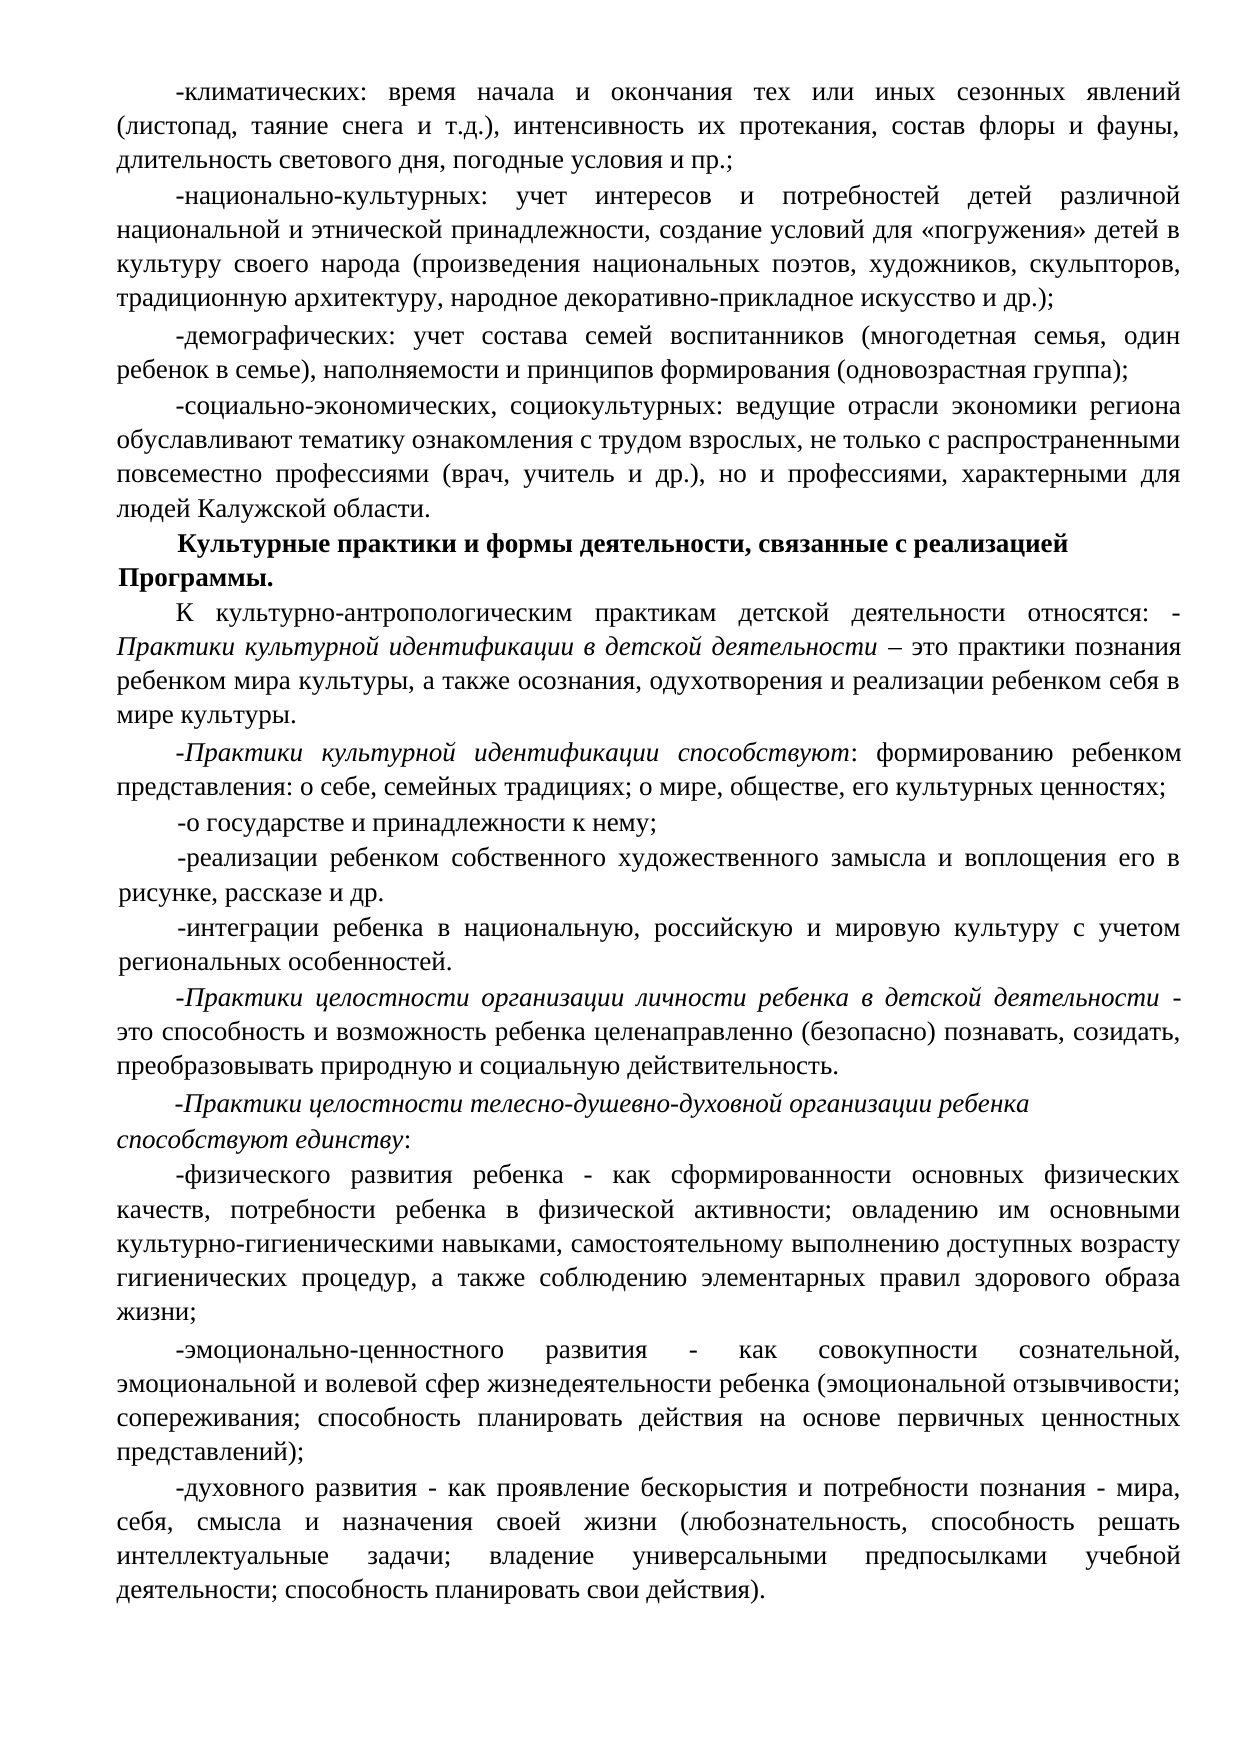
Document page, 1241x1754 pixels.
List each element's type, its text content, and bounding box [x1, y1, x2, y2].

text К культурно-антропологическим практикам детской деятельности относятся: -Практики культурной идентификации в детской деятельности – это практики познания ребенком мира культуры, а также осознания, одухотворения и реализации ребенком себя в мире культуры. [116, 596, 1182, 729]
list интеграции ребенка в национальную, российскую и мировую культуру с учетом региональных особенностей. [118, 911, 1182, 976]
text -социально-экономических, социокультурных: ведущие отрасли экономики региона обуславливают тематику ознакомления с трудом взрослых, не только с распространенными повсеместно профессиями (врач, учитель и др.), но и профессиями, характерными для людей Калужской области. [116, 389, 1182, 523]
text -национально-культурных: учет интересов и потребностей детей различной национальной и этнической принадлежности, создание условий для «погружения» детей в культуру своего народа (произведения национальных поэтов, художников, скульпторов, традиционную архитектуру, народное декоративно-прикладное искусство и др.); [116, 179, 1182, 312]
list реализации ребенком собственного художественного замысла и воплощения его в рисунке, рассказе и др. [118, 841, 1182, 907]
text -эмоционально-ценностного развития - как совокупности сознательной, эмоциональной и волевой сфер жизнедеятельности ребенка (эмоциональной отзывчивости; сопереживания; способность планировать действия на основе первичных ценностных представлений); [116, 1333, 1182, 1467]
text -Практики культурной идентификации способствуют: формированию ребенком представления: о себе, семейных традициях; о мире, обществе, его культурных ценностях; [116, 736, 1182, 802]
text -духовного развития - как проявление бескорыстия и потребности познания - мира, себя, смысла и назначения своей жизни (любознательность, способность решать интеллектуальные задачи; владение универсальными предпосылками учебной деятельности; способность планировать свои действия). [116, 1471, 1182, 1605]
text -физического развития ребенка - как сформированности основных физических качеств, потребности ребенка в физической активности; овладению им основными культурно-гигиеническими навыками, самостоятельному выполнению доступных возрасту гигиенических процедур, а также соблюдению элементарных правил здорового образа жизни; [116, 1158, 1182, 1326]
text -Практики целостности организации личности ребенка в детской деятельности - это способность и возможность ребенка целенаправленно (безопасно) познавать, созидать, преобразовывать природную и социальную действительность. [116, 981, 1182, 1080]
list о государстве и принадлежности к нему; [118, 806, 1182, 837]
text Культурные практики и формы деятельности, связанные с реализацией Программы. [118, 527, 1204, 592]
text -демографических: учет состава семей воспитанников (многодетная семья, один ребенок в семье), наполняемости и принципов формирования (одновозрастная группа); [116, 319, 1182, 385]
text -Практики целостности телесно-душевно-духовной организации ребенка способствуют единству: [116, 1087, 1204, 1154]
text -климатических: время начала и окончания тех или иных сезонных явлений (листопад, таяние снега и т.д.), интенсивность их протекания, состав флоры и фауны, длительность светового дня, погодные условия и пр.; [116, 75, 1182, 174]
